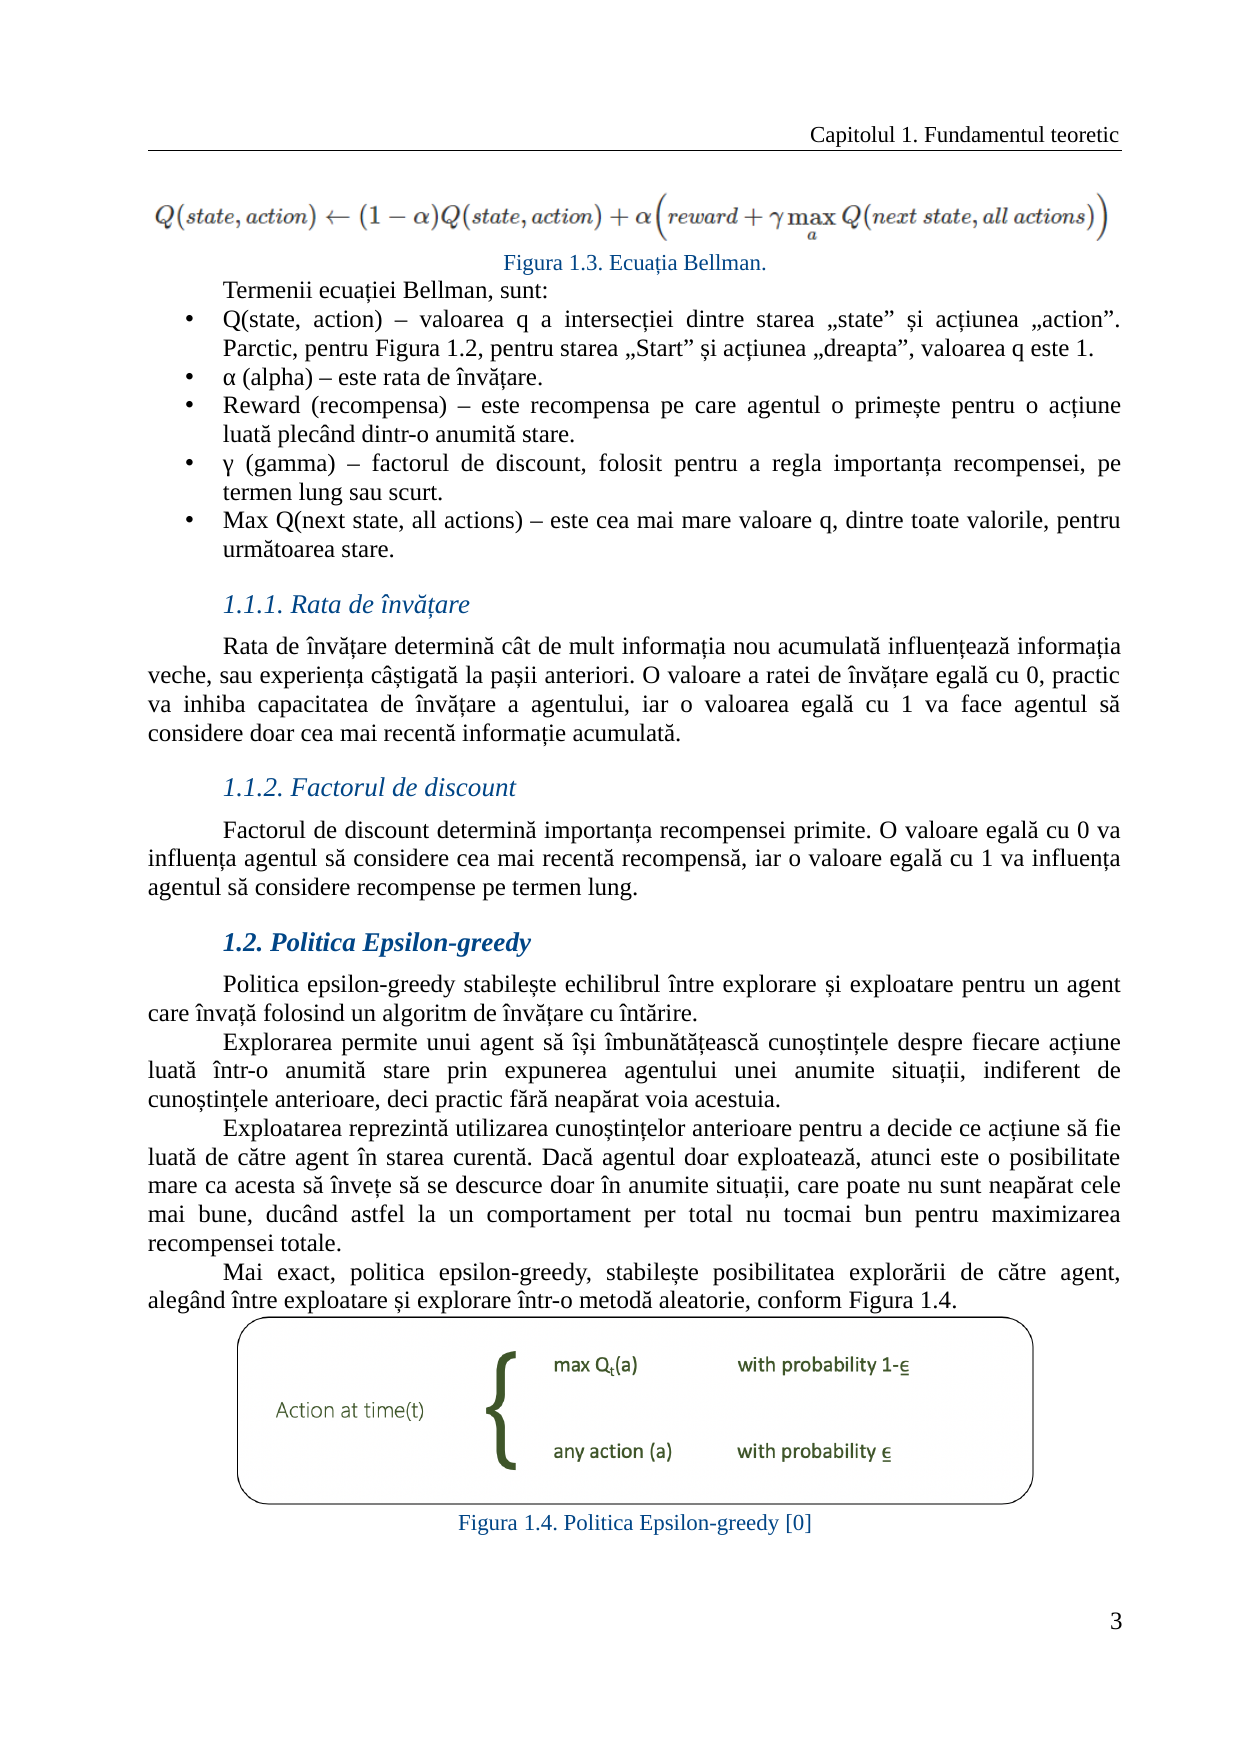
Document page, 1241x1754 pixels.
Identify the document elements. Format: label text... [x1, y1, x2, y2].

text Exploatarea reprezintă utilizarea cunoștințelor anterioare pentru a decide ce acțiune să fie luată de către agent în starea curentă. Dacă agentul doar exploatează, atunci este o posibilitate mare ca acesta să învețe să se descurce doar în anumite situații, care poate nu sunt neapărat cele mai bune, ducând astfel la un comportament per total nu tocmai bun pentru maximizarea recompensei totale. [148, 1113, 1122, 1257]
list γ (gamma) – factorul de discount, folosit pentru a regla importanța recompensei, pe termen lung sau scurt. [185, 448, 1122, 506]
subtitle Factorul de discount [223, 771, 1122, 802]
text Factorul de discount determină importanța recompensei primite. O valoare egală cu 0 va influența agentul să considere cea mai recentă recompensă, iar o valoare egală cu 1 va influența agentul să considere recompense pe termen lung. [148, 815, 1122, 901]
text Figura 1.3. Ecuația Bellman. [148, 250, 1122, 276]
text Figura 1.4. Politica Epsilon-greedy [0] [232, 1509, 1038, 1535]
text Politica epsilon-greedy stabilește echilibrul între explorare și exploatare pentru un agent care învață folosind un algoritm de învățare cu întărire. [148, 969, 1122, 1027]
list Q(state, action) – valoarea q a intersecției dintre starea „state” și acțiunea „action”. Parctic, pentru Figura 1.2, pentru starea „Start” și acțiunea „dreapta”, valoarea q este 1. [185, 304, 1122, 362]
picture [231, 1314, 1038, 1509]
subtitle Politica Epsilon-greedy [223, 926, 1122, 957]
text Termenii ecuației Bellman, sunt: [148, 276, 1122, 304]
picture [147, 180, 1123, 250]
list α (alpha) – este rata de învățare. [185, 362, 1122, 391]
text Explorarea permite unui agent să își îmbunătățească cunoștințele despre fiecare acțiune luată într-o anumită stare prin expunerea agentului unei anumite situații, indiferent de cunoștințele anterioare, deci practic fără neapărat voia acestuia. [148, 1027, 1122, 1113]
subtitle Rata de învățare [223, 588, 1122, 619]
list Max Q(next state, all actions) – este cea mai mare valoare q, dintre toate valorile, pentru următoarea stare. [185, 506, 1122, 563]
text Rata de învățare determină cât de mult informația nou acumulată influențează informația veche, sau experiența câștigată la pașii anteriori. O valoare a ratei de învățare egală cu 0, practic va inhiba capacitatea de învățare a agentului, iar o valoarea egală cu 1 va face agentul să considere doar cea mai recentă informație acumulată. [148, 631, 1122, 746]
text Mai exact, politica epsilon-greedy, stabilește posibilitatea explorării de către agent, alegând între exploatare și explorare într-o metodă aleatorie, conform Figura 1.4. [148, 1257, 1122, 1314]
list Reward (recompensa) – este recompensa pe care agentul o primește pentru o acțiune luată plecând dintr-o anumită stare. [185, 391, 1122, 448]
